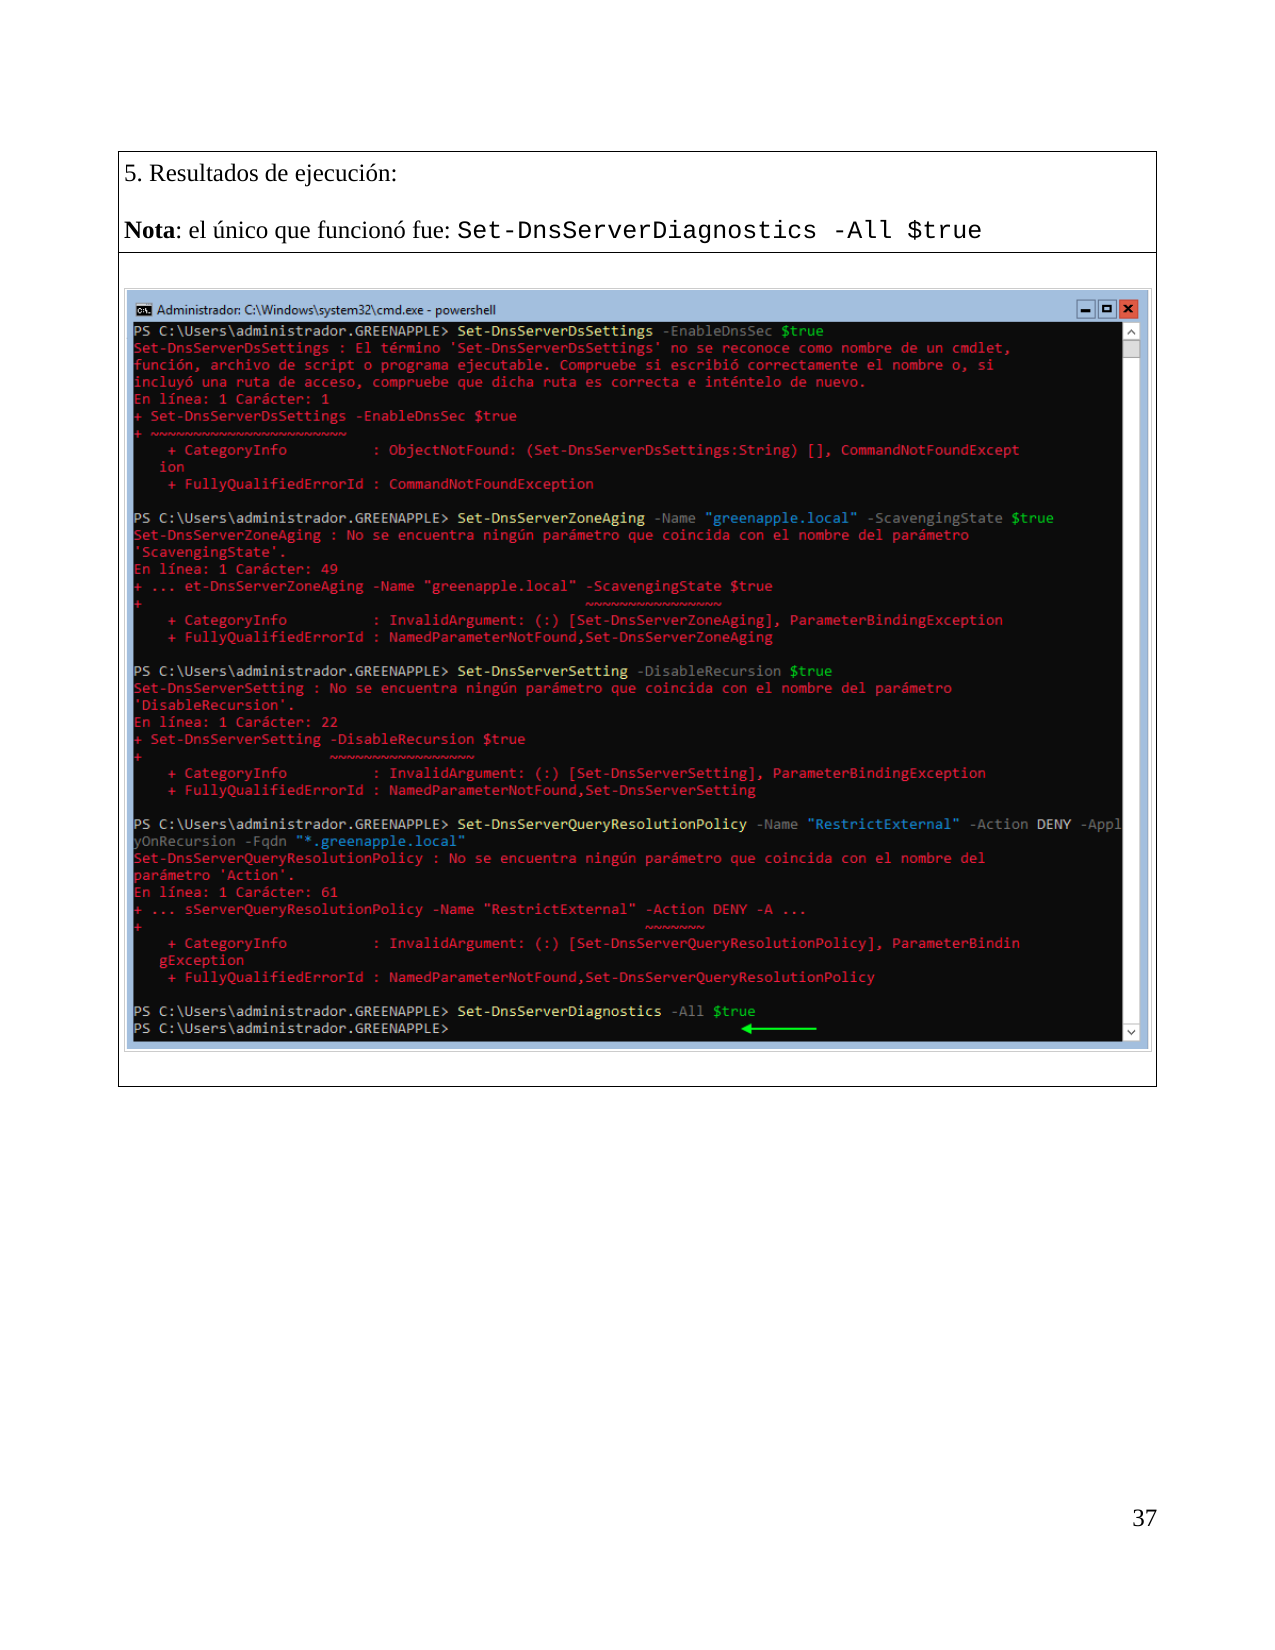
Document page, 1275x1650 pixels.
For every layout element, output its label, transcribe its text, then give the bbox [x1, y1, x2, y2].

table_header 5. Resultados de ejecución: Nota: el único que funcionó fue: Set-DnsServerDiagnostics -All $true [119, 152, 1156, 252]
table_cell [119, 253, 1156, 1086]
picture [126, 290, 1149, 1049]
